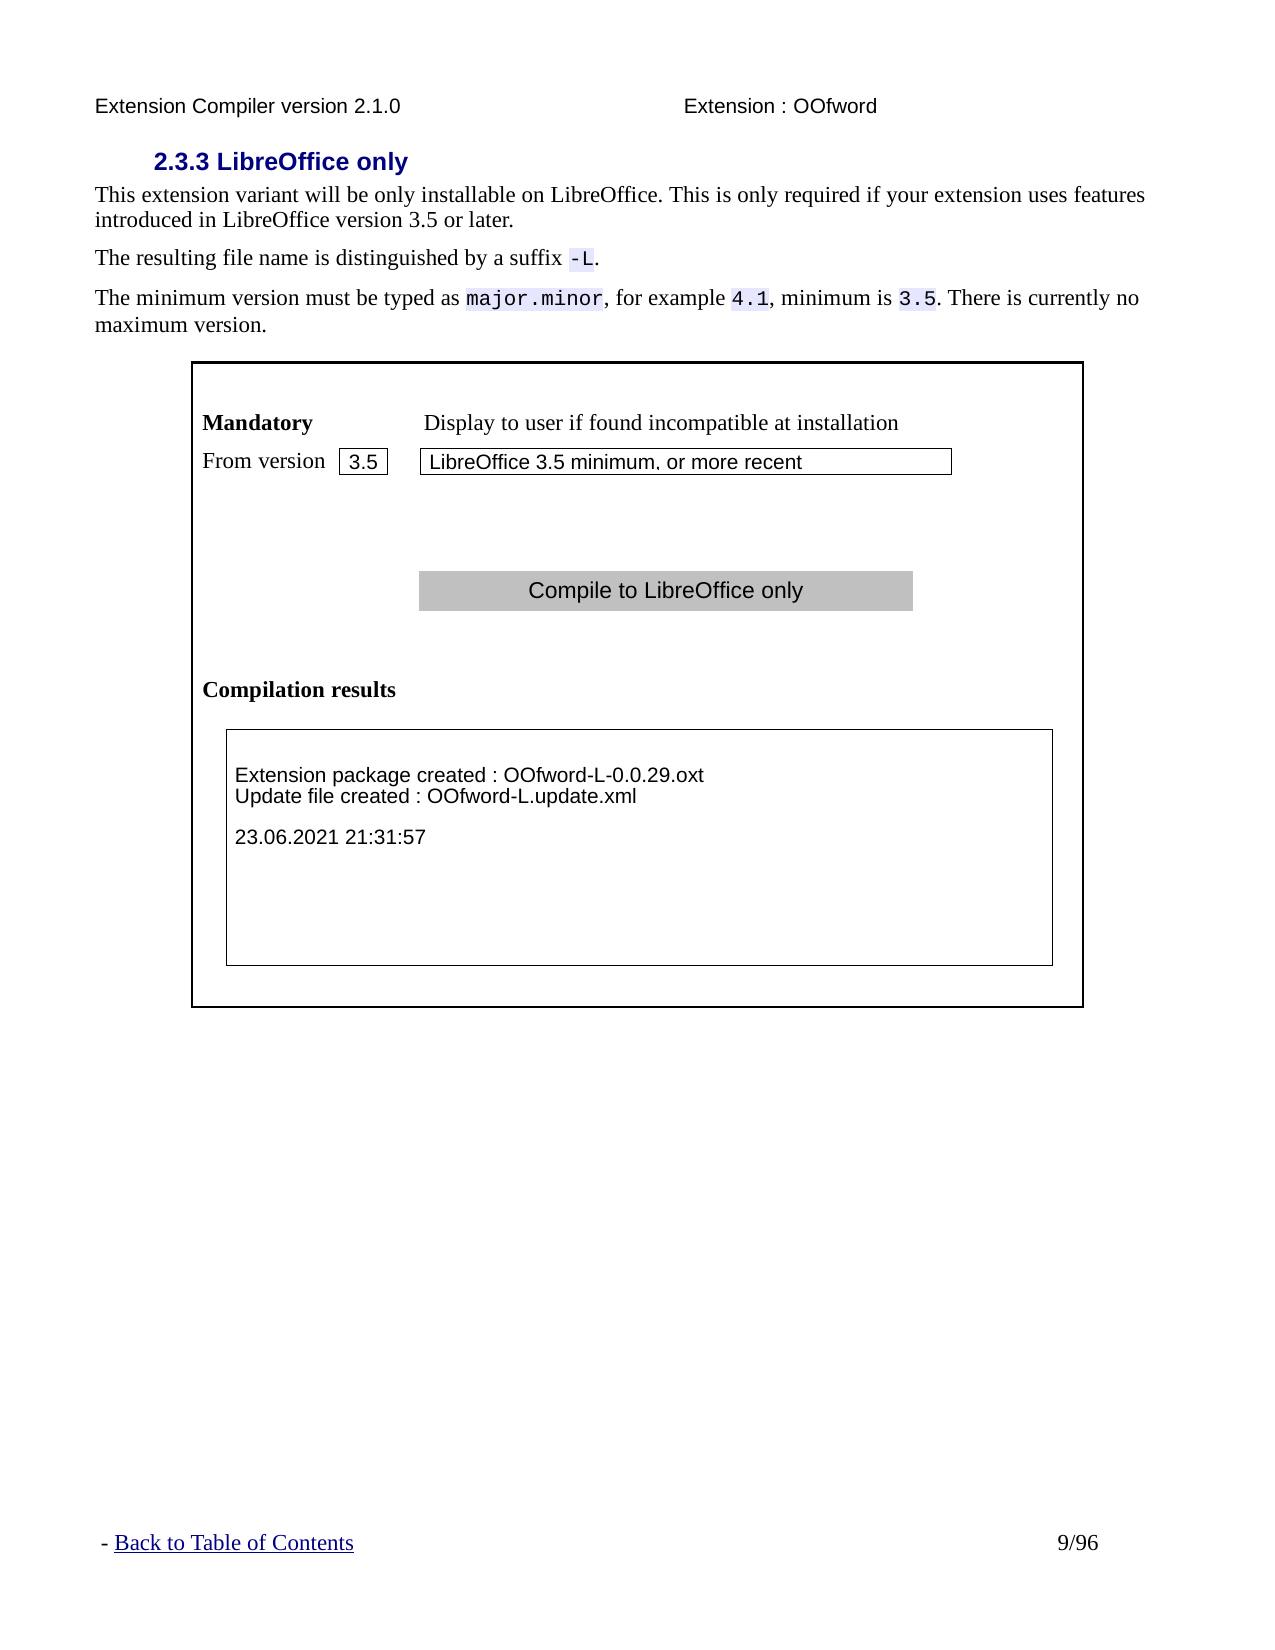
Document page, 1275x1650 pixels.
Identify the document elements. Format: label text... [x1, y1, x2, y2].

text [388, 448, 420, 474]
text [952, 448, 1073, 474]
text This extension variant will be only installable on LibreOffice. This is only required if your extension uses features introduced in LibreOffice version 3.5 or later. [94, 181, 1181, 232]
text From version [202, 448, 339, 474]
text The resulting file name is distinguished by a suffix -L. [94, 245, 1181, 272]
text Compilation results [202, 676, 1073, 702]
subtitle LibreOffice only [153, 147, 1181, 176]
text Mandatory Display to user if found incompatible at installation [202, 410, 1073, 436]
text The minimum version must be typed as major.minor, for example 4.1, minimum is 3.5. There is currently no maximum version. [94, 284, 1181, 337]
